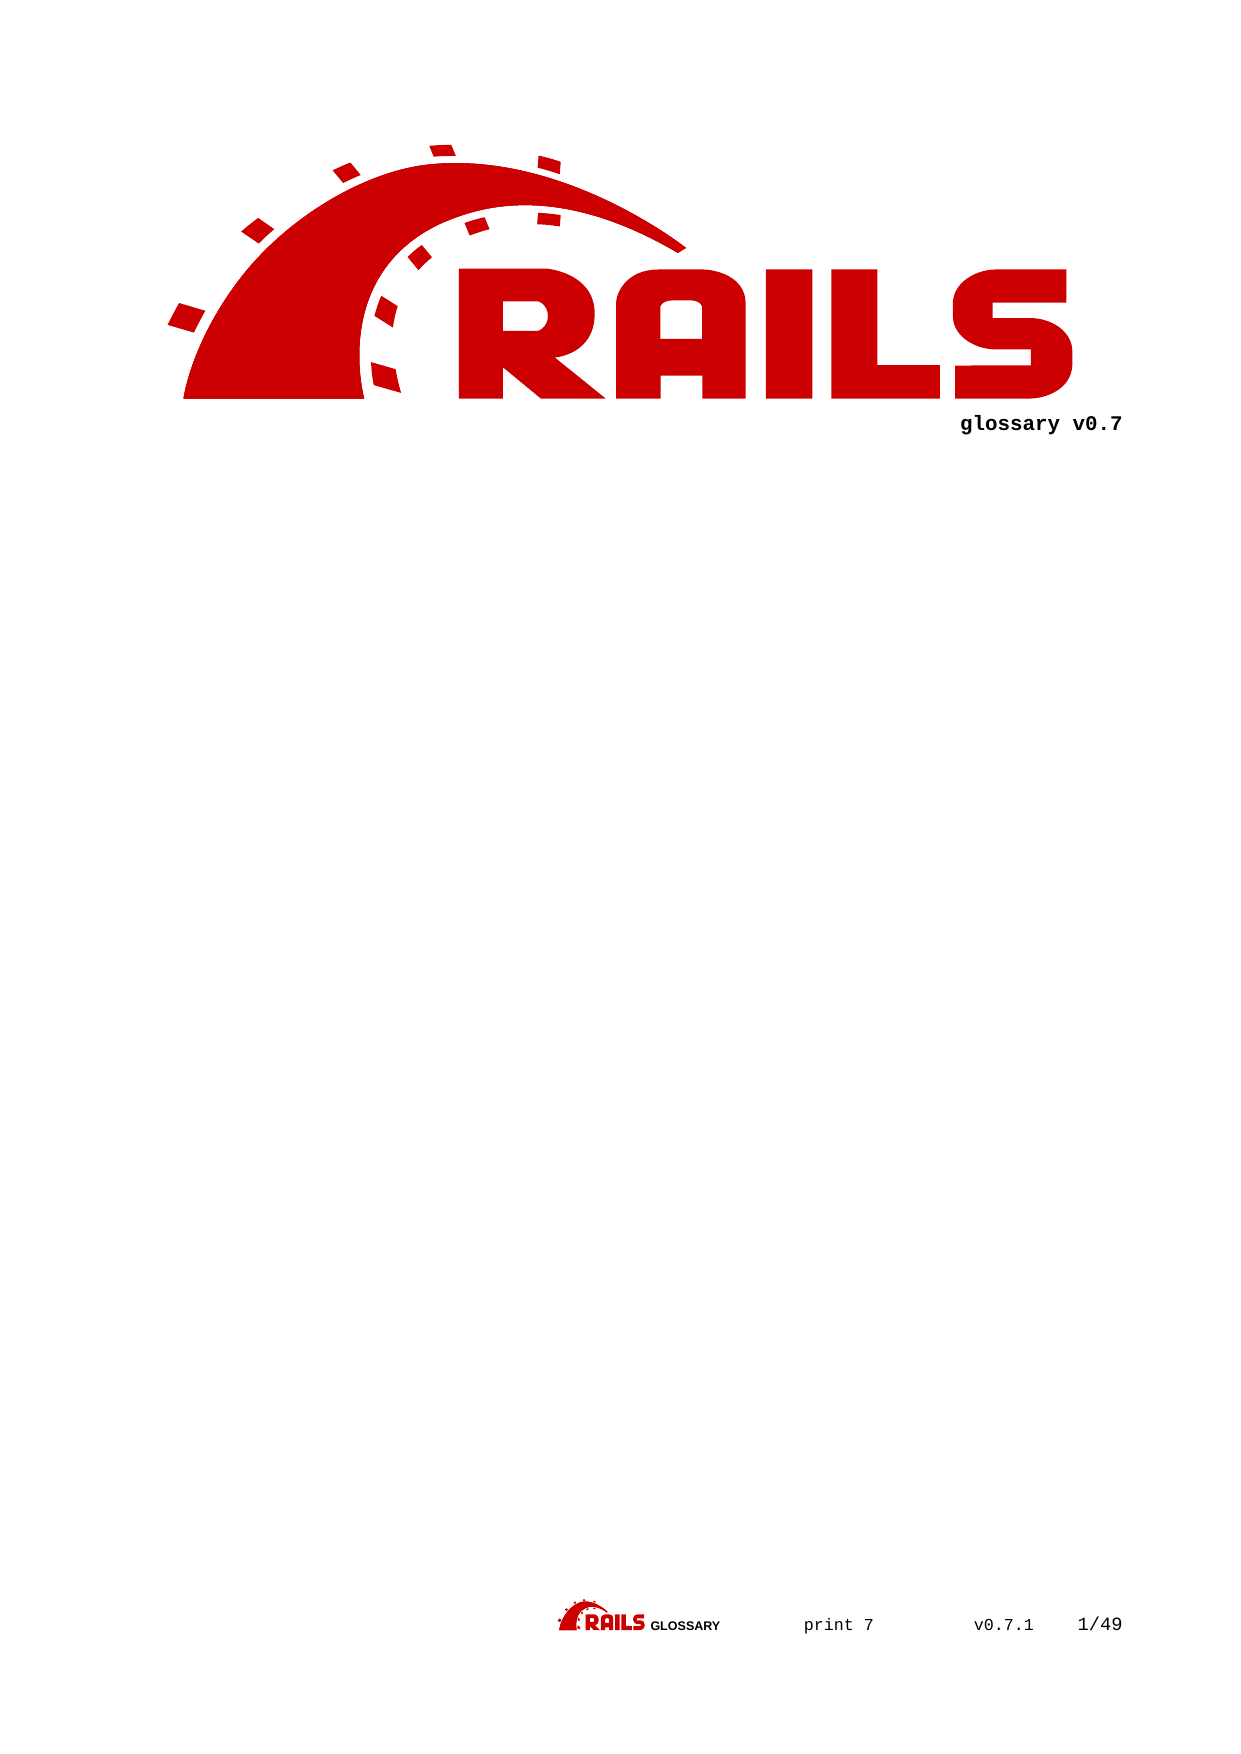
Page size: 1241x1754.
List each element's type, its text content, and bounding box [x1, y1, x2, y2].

text glossary v0.7 [118, 413, 1122, 436]
